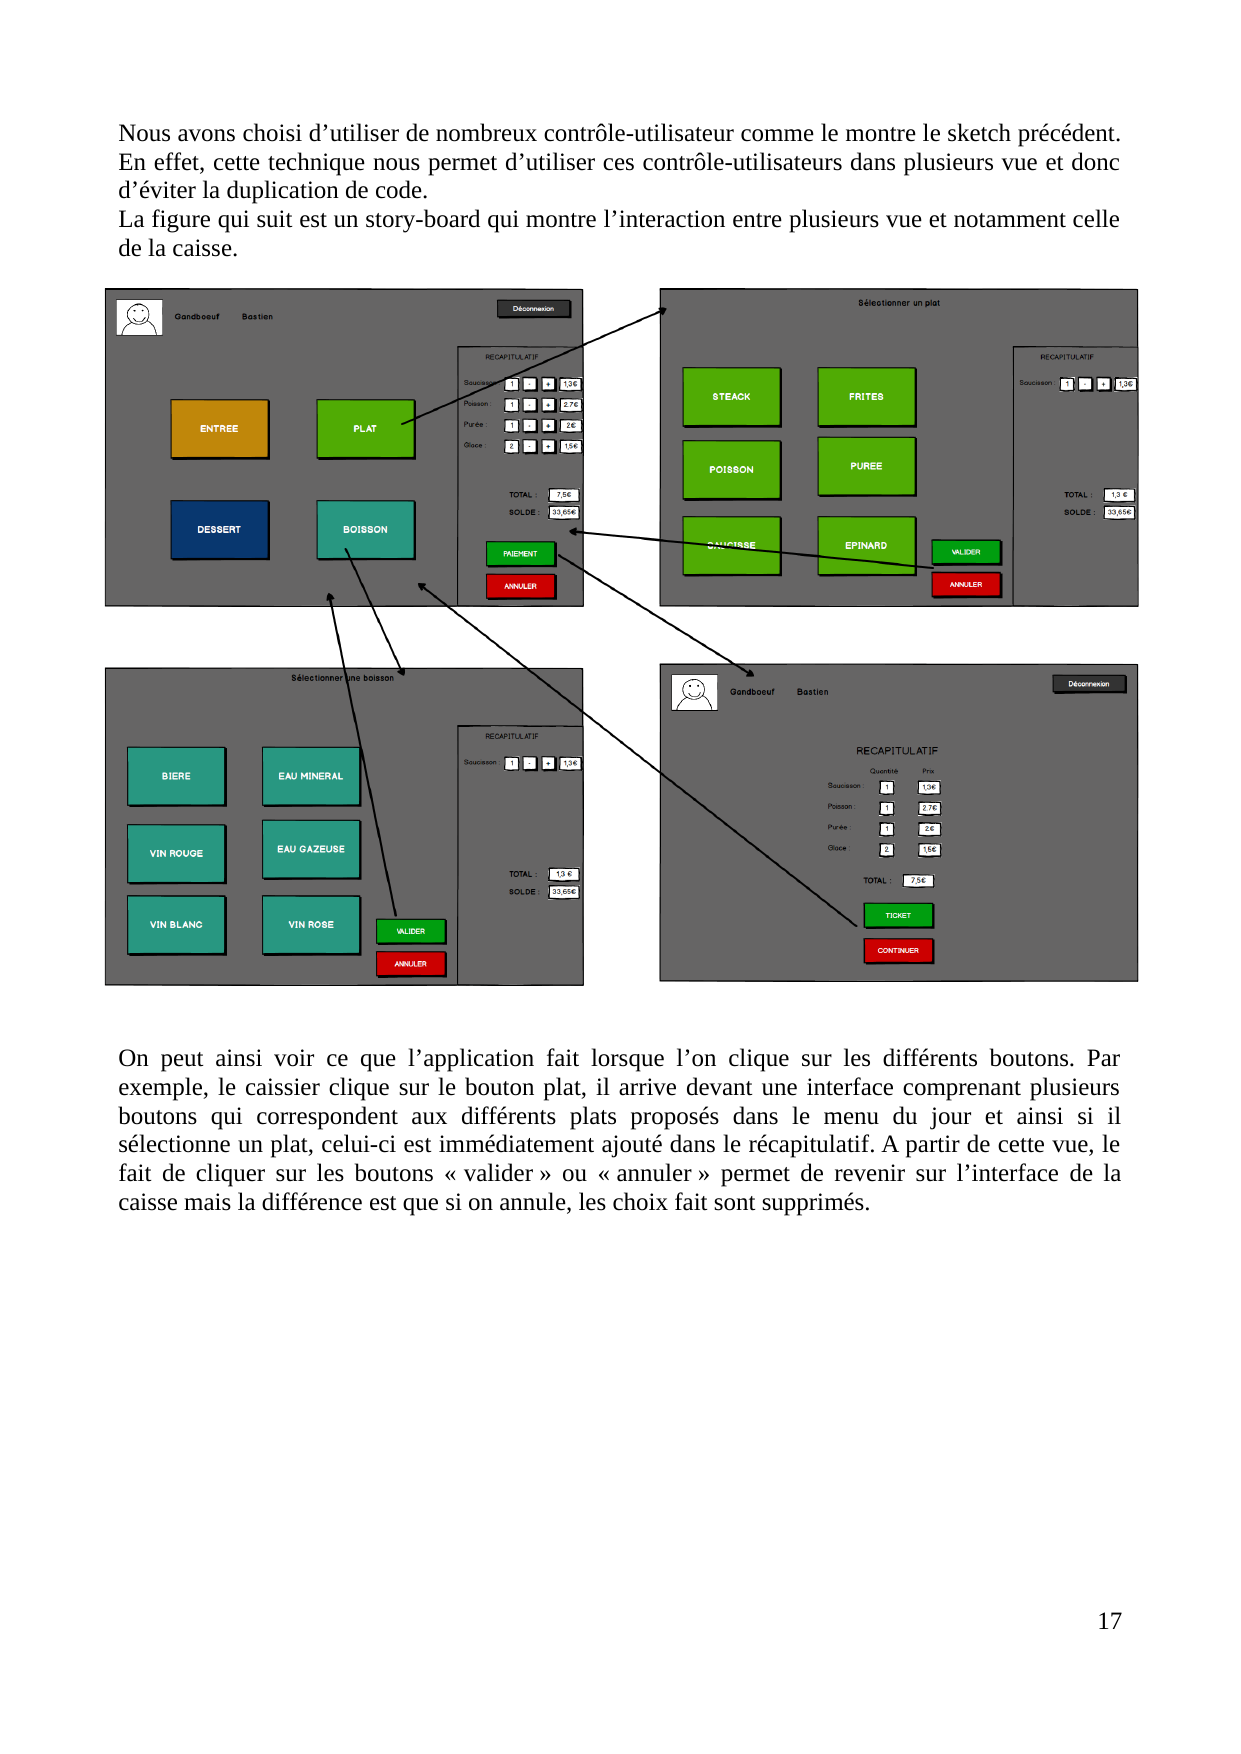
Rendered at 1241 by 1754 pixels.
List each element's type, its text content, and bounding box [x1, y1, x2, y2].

picture [104, 288, 1139, 986]
text La figure qui suit est un story-board qui montre l’interaction entre plusieurs vue et notamment celle de la caisse. [118, 204, 1122, 262]
text On peut ainsi voir ce que l’application fait lorsque l’on clique sur les différents boutons. Par exemple, le caissier clique sur le bouton plat, il arrive devant une interface comprenant plusieurs boutons qui correspondent aux différents plats proposés dans le menu du jour et ainsi si il sélectionne un plat, celui-ci est immédiatement ajouté dans le récapitulatif. A partir de cette vue, le fait de cliquer sur les boutons « valider » ou « annuler » permet de revenir sur l’interface de la caisse mais la différence est que si on annule, les choix fait sont supprimés. [118, 1043, 1122, 1216]
text Nous avons choisi d’utiliser de nombreux contrôle-utilisateur comme le montre le sketch précédent. En effet, cette technique nous permet d’utiliser ces contrôle-utilisateurs dans plusieurs vue et donc d’éviter la duplication de code. [118, 118, 1122, 204]
